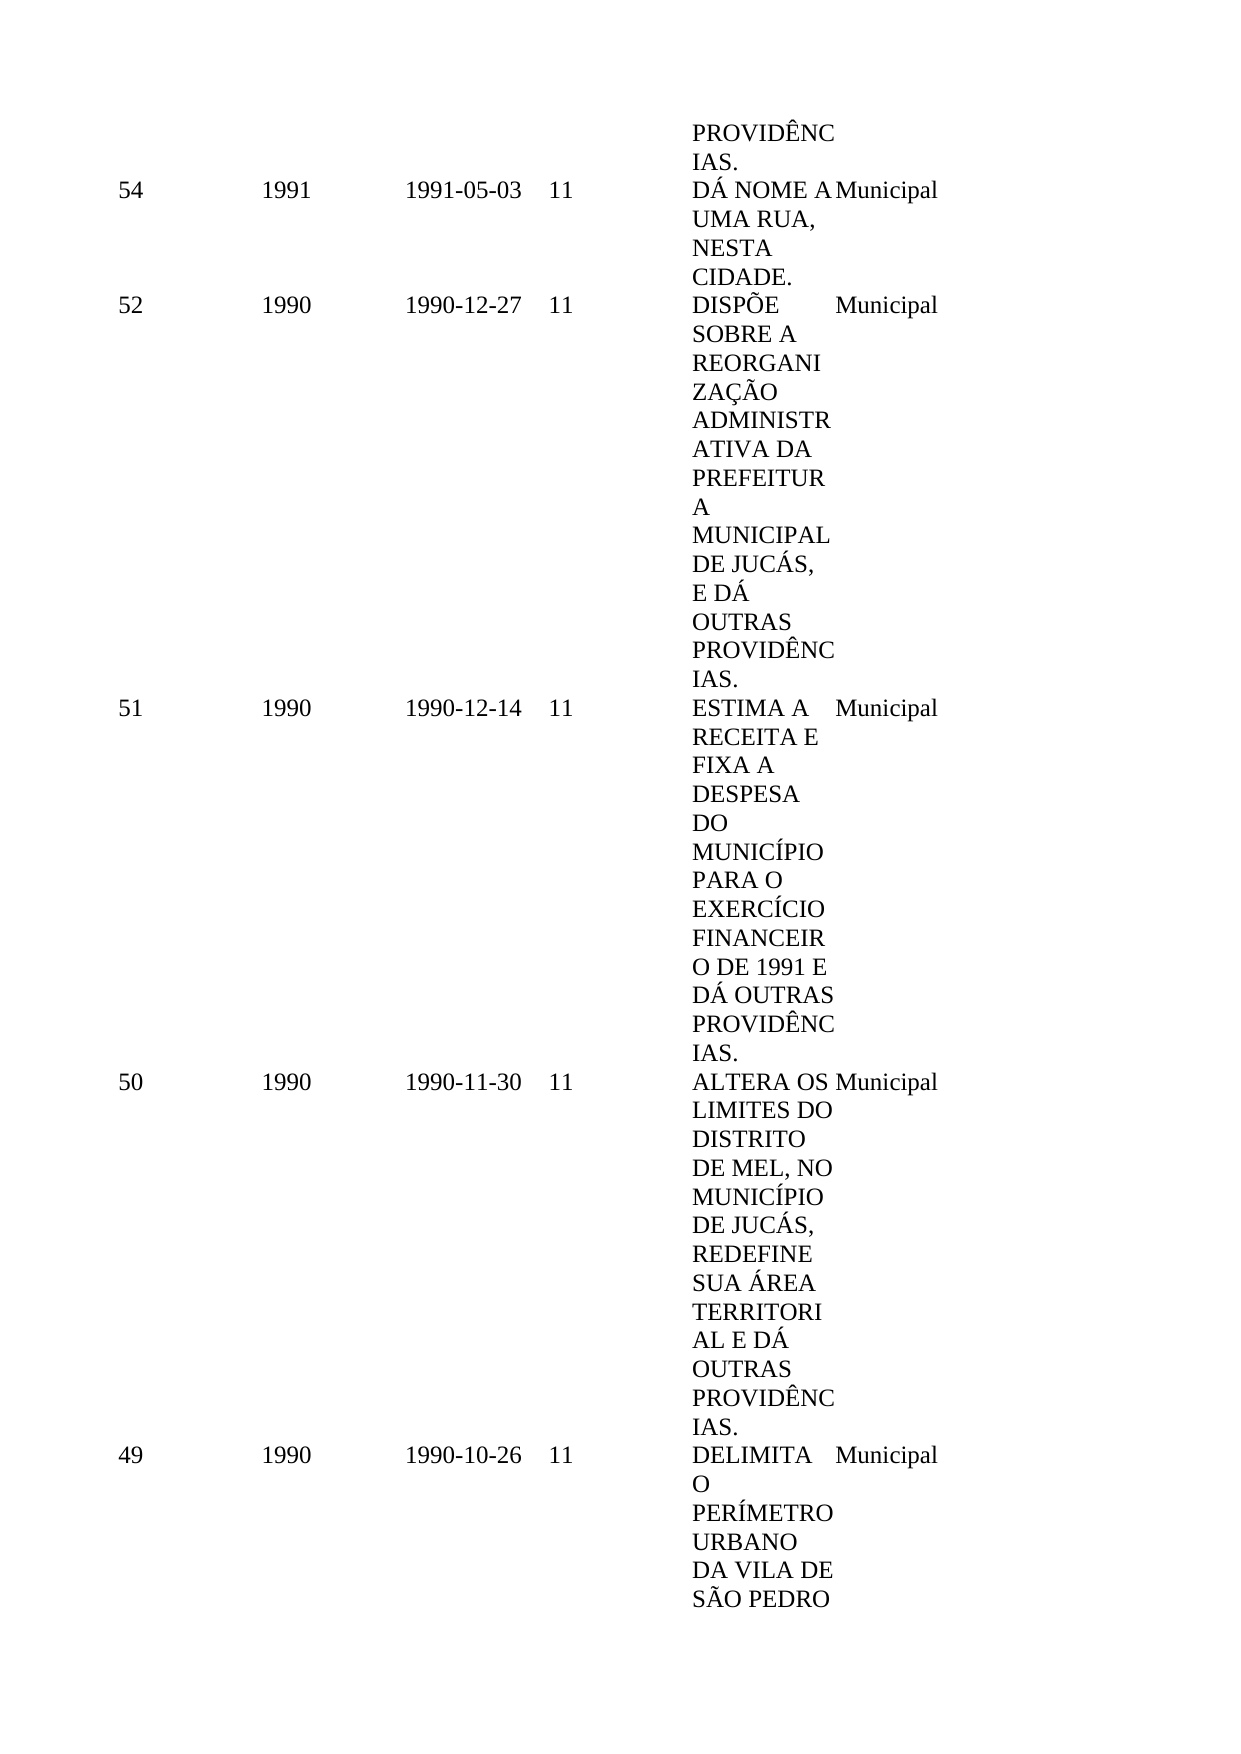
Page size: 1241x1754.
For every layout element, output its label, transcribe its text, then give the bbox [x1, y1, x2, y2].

table_cell 51 [118, 693, 261, 1067]
table_cell [118, 118, 261, 176]
table_cell 1990-10-26 [405, 1441, 548, 1613]
table_cell 1990 [261, 291, 405, 693]
table_cell 11 [548, 693, 692, 1067]
table_cell 1990 [261, 1067, 405, 1441]
table_cell DISPÕE SOBRE A REORGANIZAÇÃO ADMINISTRATIVA DA PREFEITURA MUNICIPAL DE JUCÁS, E DÁ OUTRAS PROVIDÊNCIAS. [692, 291, 835, 693]
table_cell [548, 118, 692, 176]
table_cell PROVIDÊNCIAS. [692, 118, 835, 176]
table_cell 11 [548, 1067, 692, 1441]
table_cell [979, 291, 1122, 693]
table_cell [979, 1441, 1122, 1613]
table_cell DÁ NOME A UMA RUA, NESTA CIDADE. [692, 176, 835, 291]
table_cell 52 [118, 291, 261, 693]
table_cell 1991 [261, 176, 405, 291]
table_cell 11 [548, 1441, 692, 1613]
table_cell 11 [548, 291, 692, 693]
table_cell Municipal [835, 1067, 979, 1441]
table_cell 1990-12-27 [405, 291, 548, 693]
table_cell ESTIMA A RECEITA E FIXA A DESPESA DO MUNICÍPIO PARA O EXERCÍCIO FINANCEIRO DE 1991 E DÁ OUTRAS PROVIDÊNCIAS. [692, 693, 835, 1067]
table_cell ALTERA OS LIMITES DO DISTRITO DE MEL, NO MUNICÍPIO DE JUCÁS, REDEFINE SUA ÁREA TERRITORIAL E DÁ OUTRAS PROVIDÊNCIAS. [692, 1067, 835, 1441]
table_cell [405, 118, 548, 176]
table_cell 1991-05-03 [405, 176, 548, 291]
table_cell [979, 118, 1122, 176]
table_cell Municipal [835, 693, 979, 1067]
table_cell 49 [118, 1441, 261, 1613]
table_cell 50 [118, 1067, 261, 1441]
table_cell 54 [118, 176, 261, 291]
table_cell DELIMITA O PERÍMETRO URBANO DA VILA DE SÃO PEDRO [692, 1441, 835, 1613]
table_cell [979, 1067, 1122, 1441]
table_cell 11 [548, 176, 692, 291]
table_cell [261, 118, 405, 176]
table_cell [979, 693, 1122, 1067]
table_cell 1990 [261, 1441, 405, 1613]
table_cell Municipal [835, 291, 979, 693]
table_cell 1990 [261, 693, 405, 1067]
table_cell 1990-12-14 [405, 693, 548, 1067]
table_cell Municipal [835, 1441, 979, 1613]
table_cell 1990-11-30 [405, 1067, 548, 1441]
table_cell Municipal [835, 176, 979, 291]
table_cell [979, 176, 1122, 291]
table_cell [835, 118, 979, 176]
